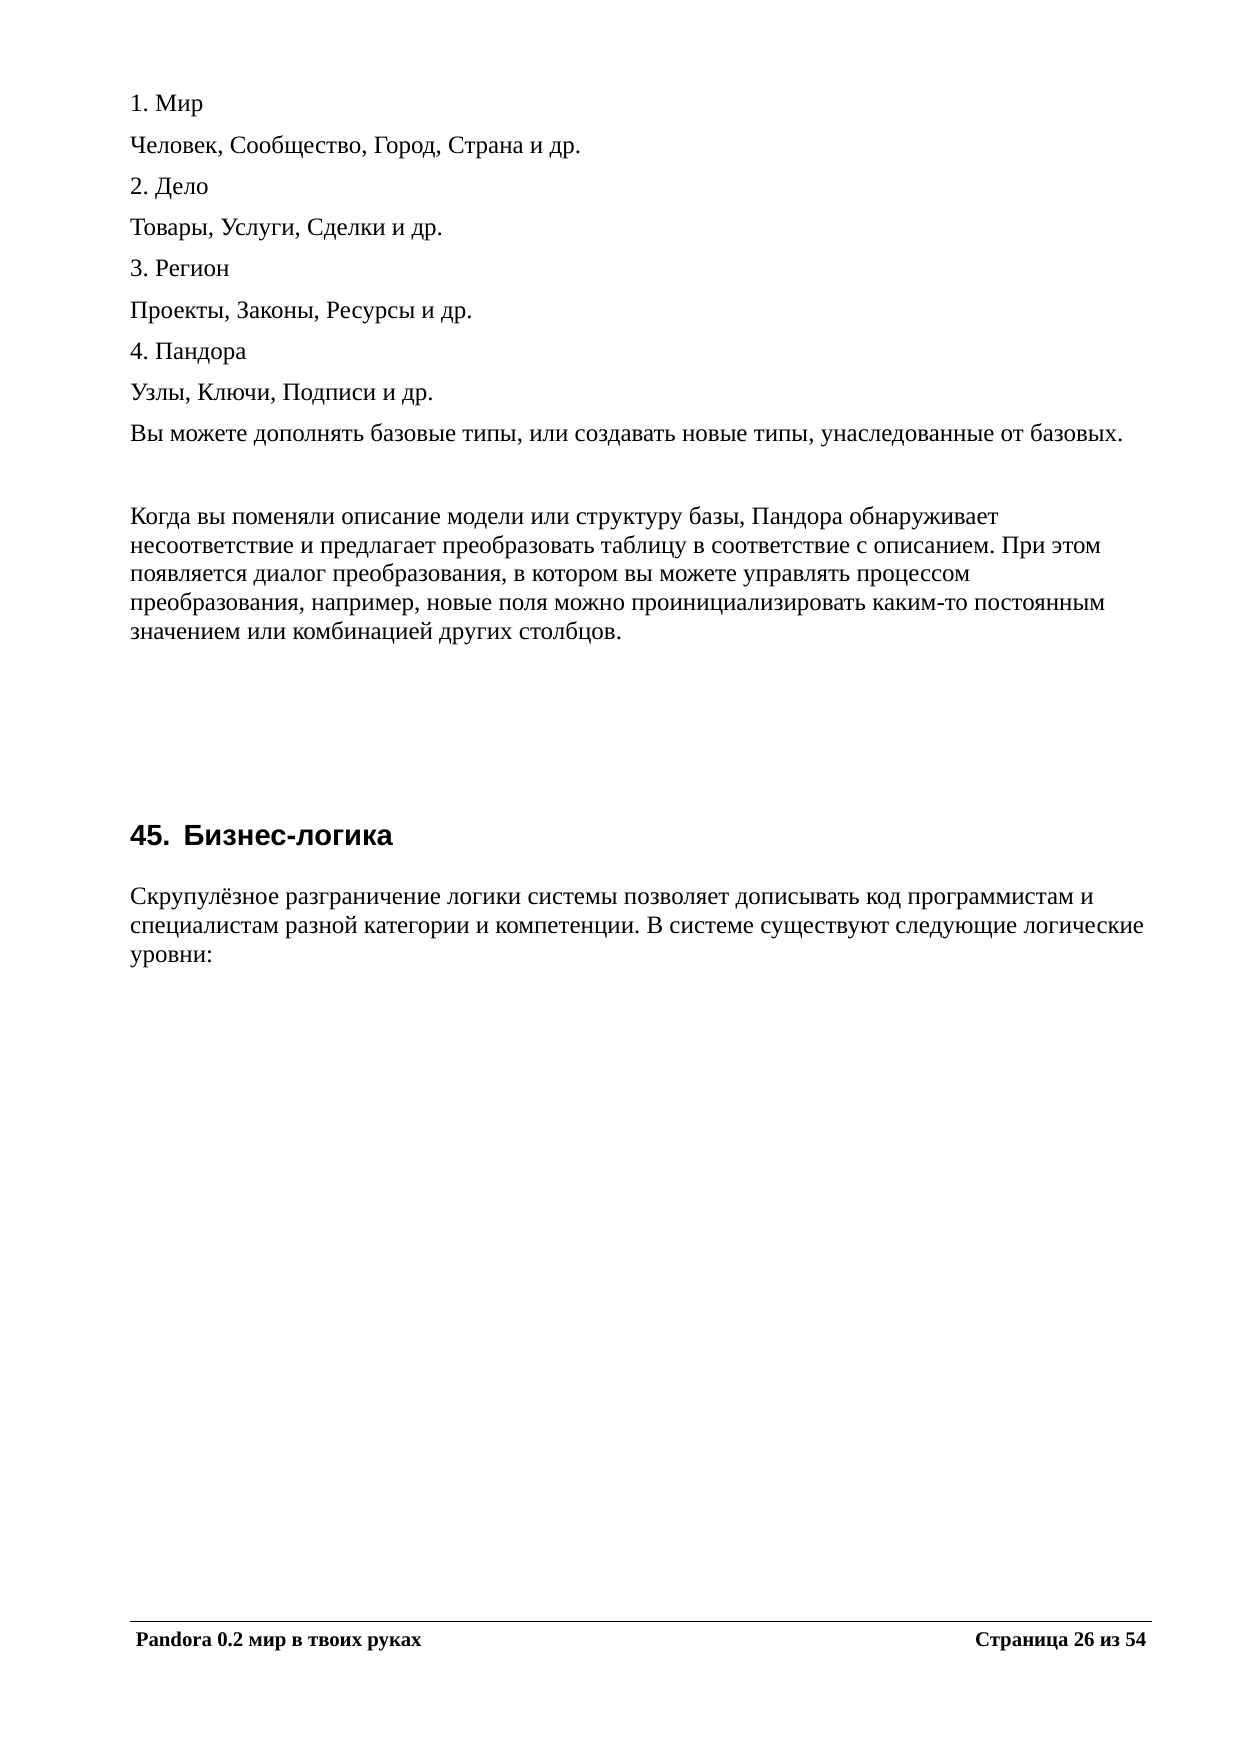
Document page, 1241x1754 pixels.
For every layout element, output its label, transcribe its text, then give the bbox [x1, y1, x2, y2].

subtitle Бизнес-логика [130, 818, 1152, 851]
text 3. Регион [130, 253, 1152, 282]
text Человек, Сообщество, Город, Страна и др. [130, 130, 1152, 158]
text 1. Мир [130, 88, 1152, 117]
text 2. Дело [130, 171, 1152, 200]
text Узлы, Ключи, Подписи и др. [130, 377, 1152, 406]
text Проекты, Законы, Ресурсы и др. [130, 295, 1152, 323]
text Вы можете дополнять базовые типы, или создавать новые типы, унаследованные от базовых. [130, 418, 1152, 447]
text Когда вы поменяли описание модели или структуру базы, Пандора обнаруживает несоответствие и предлагает преобразовать таблицу в соответствие с описанием. При этом появляется диалог преобразования, в котором вы можете управлять процессом преобразования, например, новые поля можно проинициализировать каким-то постоянным значением или комбинацией других столбцов. [130, 501, 1152, 645]
text Товары, Услуги, Сделки и др. [130, 212, 1152, 241]
text Скрупулёзное разграничение логики системы позволяет дописывать код программистам и специалистам разной категории и компетенции. В системе существуют следующие логические уровни: [130, 881, 1152, 968]
text 4. Пандора [130, 336, 1152, 365]
